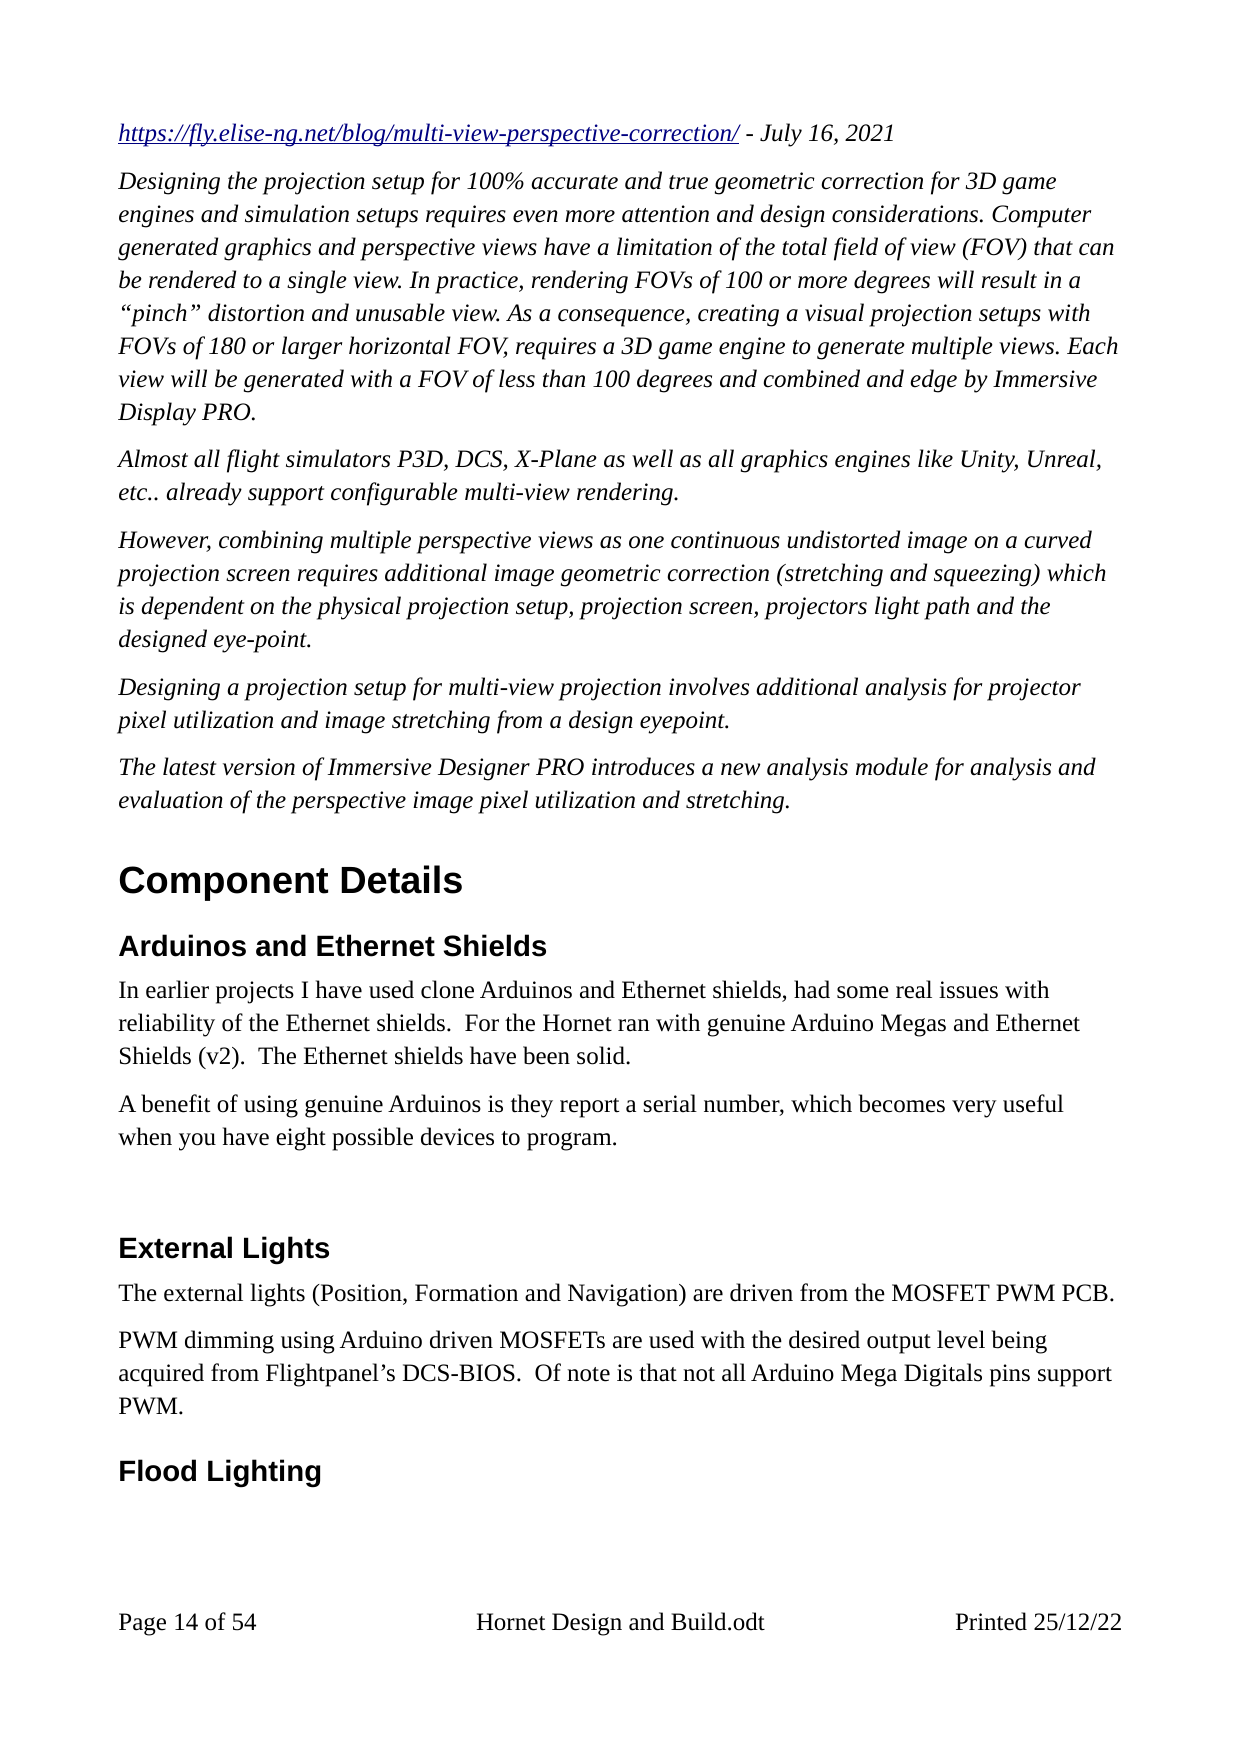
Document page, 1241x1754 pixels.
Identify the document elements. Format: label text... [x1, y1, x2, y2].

text PWM dimming using Arduino driven MOSFETs are used with the desired output level being acquired from Flightpanel’s DCS-BIOS. Of note is that not all Arduino Mega Digitals pins support PWM. [118, 1325, 1122, 1420]
text A benefit of using genuine Arduinos is they report a serial number, which becomes very useful when you have eight possible devices to program. [118, 1089, 1122, 1150]
subtitle External Lights [118, 1231, 1122, 1265]
text The latest version of Immersive Designer PRO introduces a new analysis module for analysis and evaluation of the perspective image pixel utilization and stretching. [118, 752, 1122, 814]
text However, combining multiple perspective views as one continuous undistorted image on a curved projection screen requires additional image geometric correction (stretching and squeezing) which is dependent on the physical projection setup, projection screen, projectors light path and the designed eye-point. [118, 525, 1122, 653]
text Almost all flight simulators P3D, DCS, X-Plane as well as all graphics engines like Unity, Unreal, etc.. already support configurable multi-view rendering. [118, 444, 1122, 506]
text In earlier projects I have used clone Arduinos and Ethernet shields, had some real issues with reliability of the Ethernet shields. For the Hornet ran with genuine Arduino Megas and Ethernet Shields (v2). The Ethernet shields have been solid. [118, 975, 1122, 1070]
text Designing a projection setup for multi-view projection involves additional analysis for projector pixel utilization and image stretching from a design eyepoint. [118, 672, 1122, 733]
subtitle Arduinos and Ethernet Shields [118, 929, 1122, 962]
text The external lights (Position, Formation and Navigation) are driven from the MOSFET PWM PCB. [118, 1278, 1122, 1306]
subtitle Component Details [118, 858, 1122, 902]
text https://fly.elise-ng.net/blog/multi-view-perspective-correction/ - July 16, 2021 [118, 118, 1122, 147]
subtitle Flood Lighting [118, 1453, 1122, 1487]
text Designing the projection setup for 100% accurate and true geometric correction for 3D game engines and simulation setups requires even more attention and design considerations. Computer generated graphics and perspective views have a limitation of the total field of view (FOV) that can be rendered to a single view. In practice, rendering FOVs of 100 or more degrees will result in a “pinch” distortion and unusable view. As a consequence, creating a visual projection setups with FOVs of 180 or larger horizontal FOV, requires a 3D game engine to generate multiple views. Each view will be generated with a FOV of less than 100 degrees and combined and edge by Immersive Display PRO. [118, 166, 1122, 426]
